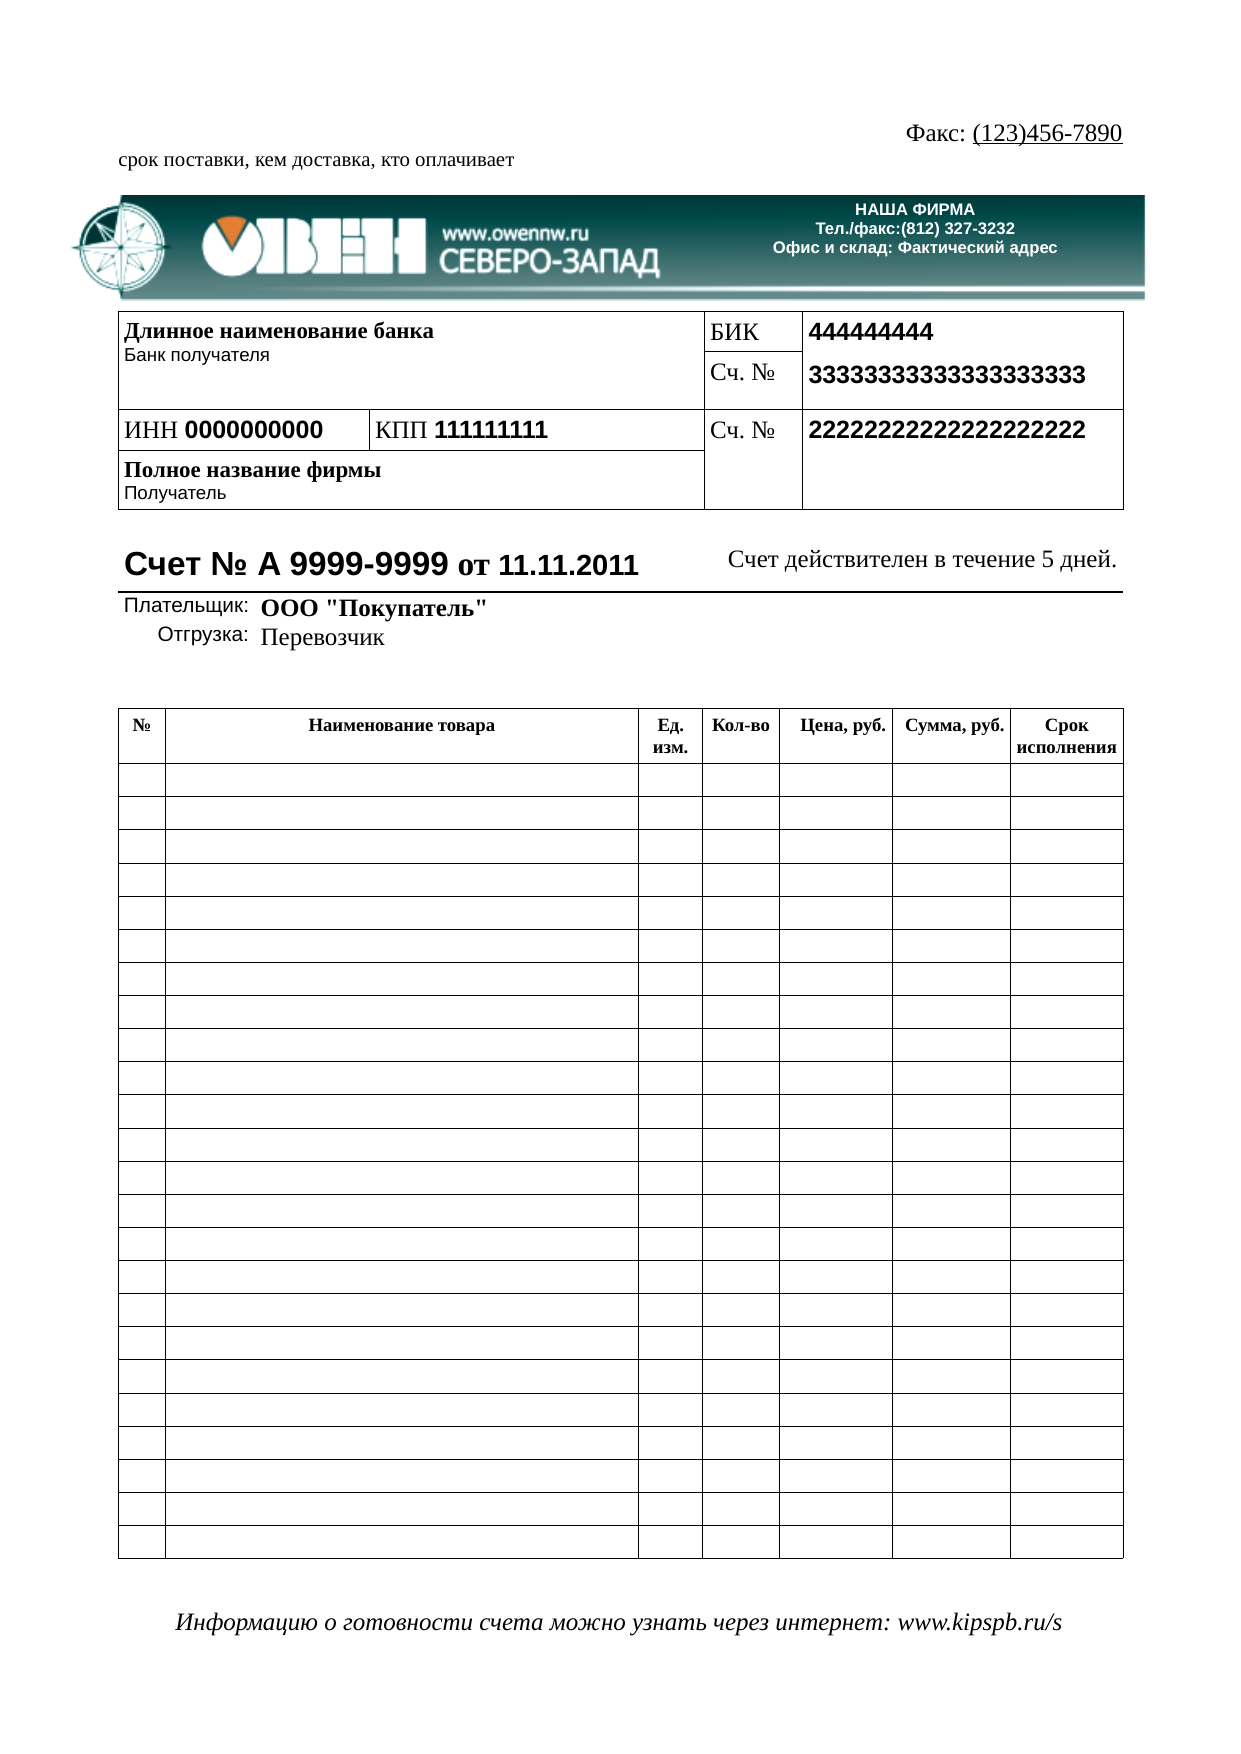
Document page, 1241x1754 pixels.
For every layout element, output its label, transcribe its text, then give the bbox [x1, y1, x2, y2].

table_cell [639, 1460, 702, 1492]
table_cell [1011, 930, 1123, 962]
table_cell [1011, 1394, 1123, 1426]
table_cell [703, 963, 779, 995]
table_cell [639, 1029, 702, 1061]
table_cell [119, 864, 165, 896]
table_cell [119, 930, 165, 962]
table_cell [703, 996, 779, 1028]
table_cell [780, 1029, 892, 1061]
table_cell [703, 830, 779, 862]
table_cell [639, 1526, 702, 1558]
table_cell [119, 1095, 165, 1127]
table_cell [639, 1427, 702, 1459]
table_cell [893, 1195, 1010, 1227]
table_cell Отгрузка: [118, 622, 260, 651]
table_cell [893, 1360, 1010, 1392]
table_cell [893, 1394, 1010, 1426]
table_cell [119, 797, 165, 829]
table_cell [166, 1460, 638, 1492]
table_cell Полное название фирмы Получатель [119, 451, 704, 509]
table_cell [639, 1360, 702, 1392]
table_cell [703, 1228, 779, 1260]
table_cell [166, 1427, 638, 1459]
table_cell [1011, 1261, 1123, 1293]
table_header ООО "Покупатель" [260, 593, 1123, 622]
table_cell [703, 1460, 779, 1492]
table_cell [166, 1294, 638, 1326]
table_cell КПП 111111111 [370, 410, 704, 450]
table_cell [166, 764, 638, 796]
table_cell [780, 1228, 892, 1260]
table_cell [780, 1427, 892, 1459]
table_cell [639, 864, 702, 896]
table_header № [119, 709, 165, 763]
table_cell [893, 897, 1010, 929]
table_cell [703, 1294, 779, 1326]
table_cell [703, 1493, 779, 1525]
table_cell Перевозчик [260, 622, 1123, 651]
table_cell [780, 1360, 892, 1392]
table_cell [639, 1327, 702, 1359]
table_cell [639, 1162, 702, 1194]
table_cell [639, 1294, 702, 1326]
table_cell [893, 1095, 1010, 1127]
table_cell [1011, 1493, 1123, 1525]
table_cell [119, 1228, 165, 1260]
table_cell [166, 963, 638, 995]
table_cell [780, 797, 892, 829]
table_cell [893, 1261, 1010, 1293]
table_cell [119, 1327, 165, 1359]
table_cell [1011, 864, 1123, 896]
table_cell [119, 1460, 165, 1492]
table_cell [639, 797, 702, 829]
table_cell [780, 1195, 892, 1227]
table_cell [119, 1195, 165, 1227]
table_cell [119, 764, 165, 796]
table_cell [703, 1261, 779, 1293]
table_cell [893, 1526, 1010, 1558]
table_cell [893, 1029, 1010, 1061]
table_header 444444444 33333333333333333333 [803, 312, 1123, 409]
table_cell [1011, 1195, 1123, 1227]
table_cell [893, 864, 1010, 896]
table_header Цена, руб. [780, 709, 892, 763]
table_header Сумма, руб. [893, 709, 1010, 763]
table_cell [119, 1261, 165, 1293]
table_cell [893, 1162, 1010, 1194]
table_cell [166, 930, 638, 962]
table_cell [166, 1493, 638, 1525]
table_cell [119, 897, 165, 929]
table_cell [703, 797, 779, 829]
table_cell [639, 1129, 702, 1161]
table_header Счет действителен в течение 5 дней. [715, 538, 1123, 591]
table_header Длинное наименование банка Банк получателя [119, 312, 704, 409]
table_header Наименование товара [166, 709, 638, 763]
table_cell [639, 1062, 702, 1094]
table_cell [780, 1062, 892, 1094]
table_cell [780, 764, 892, 796]
table_cell [166, 1195, 638, 1227]
table_cell [119, 1162, 165, 1194]
table_cell [1011, 1427, 1123, 1459]
table_cell [1011, 764, 1123, 796]
text срок поставки, кем доставка, кто оплачивает [118, 147, 1122, 171]
table_cell [1011, 963, 1123, 995]
table_header Срок исполнения [1011, 709, 1123, 763]
text Факс: (123)456-7890 [118, 118, 1122, 147]
table_cell [893, 830, 1010, 862]
table_cell [1011, 1228, 1123, 1260]
table_cell [1011, 1095, 1123, 1127]
table_cell [1011, 897, 1123, 929]
table_cell [166, 1394, 638, 1426]
table_cell [703, 1129, 779, 1161]
table_cell [119, 1294, 165, 1326]
table_cell [1011, 1129, 1123, 1161]
table_cell [639, 930, 702, 962]
table_cell [703, 1360, 779, 1392]
table_cell [893, 1294, 1010, 1326]
table_cell [893, 1129, 1010, 1161]
table_cell [639, 1261, 702, 1293]
table_cell [893, 1460, 1010, 1492]
table_cell [1011, 1162, 1123, 1194]
table_cell [119, 1493, 165, 1525]
table_cell [119, 1427, 165, 1459]
table_cell [703, 1526, 779, 1558]
table_cell [1011, 797, 1123, 829]
table_cell [166, 897, 638, 929]
table_cell [893, 996, 1010, 1028]
table_cell [780, 1460, 892, 1492]
table_cell [119, 1062, 165, 1094]
table_cell [893, 930, 1010, 962]
table_cell [780, 963, 892, 995]
table_cell [780, 1526, 892, 1558]
table_cell [119, 963, 165, 995]
table_cell [166, 1029, 638, 1061]
table_header Ед. изм. [639, 709, 702, 763]
table_cell [780, 1394, 892, 1426]
table_cell [166, 1228, 638, 1260]
table_cell [166, 1360, 638, 1392]
table_cell [893, 1228, 1010, 1260]
table_cell [1011, 1062, 1123, 1094]
table_cell [166, 1162, 638, 1194]
table_cell [119, 1526, 165, 1558]
table_cell 22222222222222222222 [803, 410, 1123, 509]
table_cell [703, 1062, 779, 1094]
table_cell [119, 996, 165, 1028]
table_cell [1011, 1526, 1123, 1558]
table_cell [780, 1095, 892, 1127]
table_cell [639, 1095, 702, 1127]
table_cell [166, 830, 638, 862]
table_cell [703, 864, 779, 896]
table_cell [780, 996, 892, 1028]
table_cell [780, 1261, 892, 1293]
table_header БИК [705, 312, 802, 351]
table_cell [893, 1327, 1010, 1359]
table_cell [119, 830, 165, 862]
table_cell [166, 1129, 638, 1161]
table_cell [780, 1129, 892, 1161]
table_cell [703, 1427, 779, 1459]
picture [69, 195, 1146, 301]
table_cell [166, 864, 638, 896]
table_cell Сч. № [705, 410, 802, 509]
table_cell [166, 1261, 638, 1293]
table_cell [1011, 1327, 1123, 1359]
table_cell [639, 1228, 702, 1260]
table_header Кол-во [703, 709, 779, 763]
table_cell [639, 1394, 702, 1426]
table_cell [780, 1162, 892, 1194]
table_cell [893, 764, 1010, 796]
table_cell [780, 1327, 892, 1359]
table_cell [639, 996, 702, 1028]
table_cell [166, 1062, 638, 1094]
table_cell [703, 1029, 779, 1061]
table_cell [780, 1294, 892, 1326]
table_cell [703, 1327, 779, 1359]
table_cell [893, 1427, 1010, 1459]
table_cell [703, 764, 779, 796]
table_cell [1011, 1360, 1123, 1392]
table_cell [780, 930, 892, 962]
table_cell [639, 830, 702, 862]
table_cell [780, 830, 892, 862]
table_cell [1011, 996, 1123, 1028]
table_cell [1011, 830, 1123, 862]
table_cell [780, 897, 892, 929]
table_cell [893, 1493, 1010, 1525]
table_cell [703, 930, 779, 962]
table_cell [639, 963, 702, 995]
table_cell [639, 1493, 702, 1525]
table_cell [166, 1526, 638, 1558]
table_cell [703, 1394, 779, 1426]
table_cell ИНН 0000000000 [119, 410, 369, 450]
table_cell [703, 897, 779, 929]
table_cell [166, 1095, 638, 1127]
table_cell [639, 764, 702, 796]
table_cell [119, 1029, 165, 1061]
table_cell [1011, 1029, 1123, 1061]
table_cell [893, 1062, 1010, 1094]
table_cell [1011, 1460, 1123, 1492]
table_cell [639, 897, 702, 929]
table_header Счет № А 9999-9999 от 11.11.2011 [118, 538, 715, 591]
table_header Плательщик: [118, 593, 260, 622]
table_cell [893, 797, 1010, 829]
table_cell [780, 864, 892, 896]
table_cell [119, 1360, 165, 1392]
table_cell [166, 797, 638, 829]
table_cell [119, 1394, 165, 1426]
table_cell [703, 1095, 779, 1127]
table_cell [703, 1162, 779, 1194]
table_cell [780, 1493, 892, 1525]
table_cell Сч. № [705, 352, 802, 409]
table_cell [703, 1195, 779, 1227]
table_cell [639, 1195, 702, 1227]
table_cell [1011, 1294, 1123, 1326]
table_cell [166, 996, 638, 1028]
table_cell [166, 1327, 638, 1359]
table_cell [893, 963, 1010, 995]
table_cell [119, 1129, 165, 1161]
